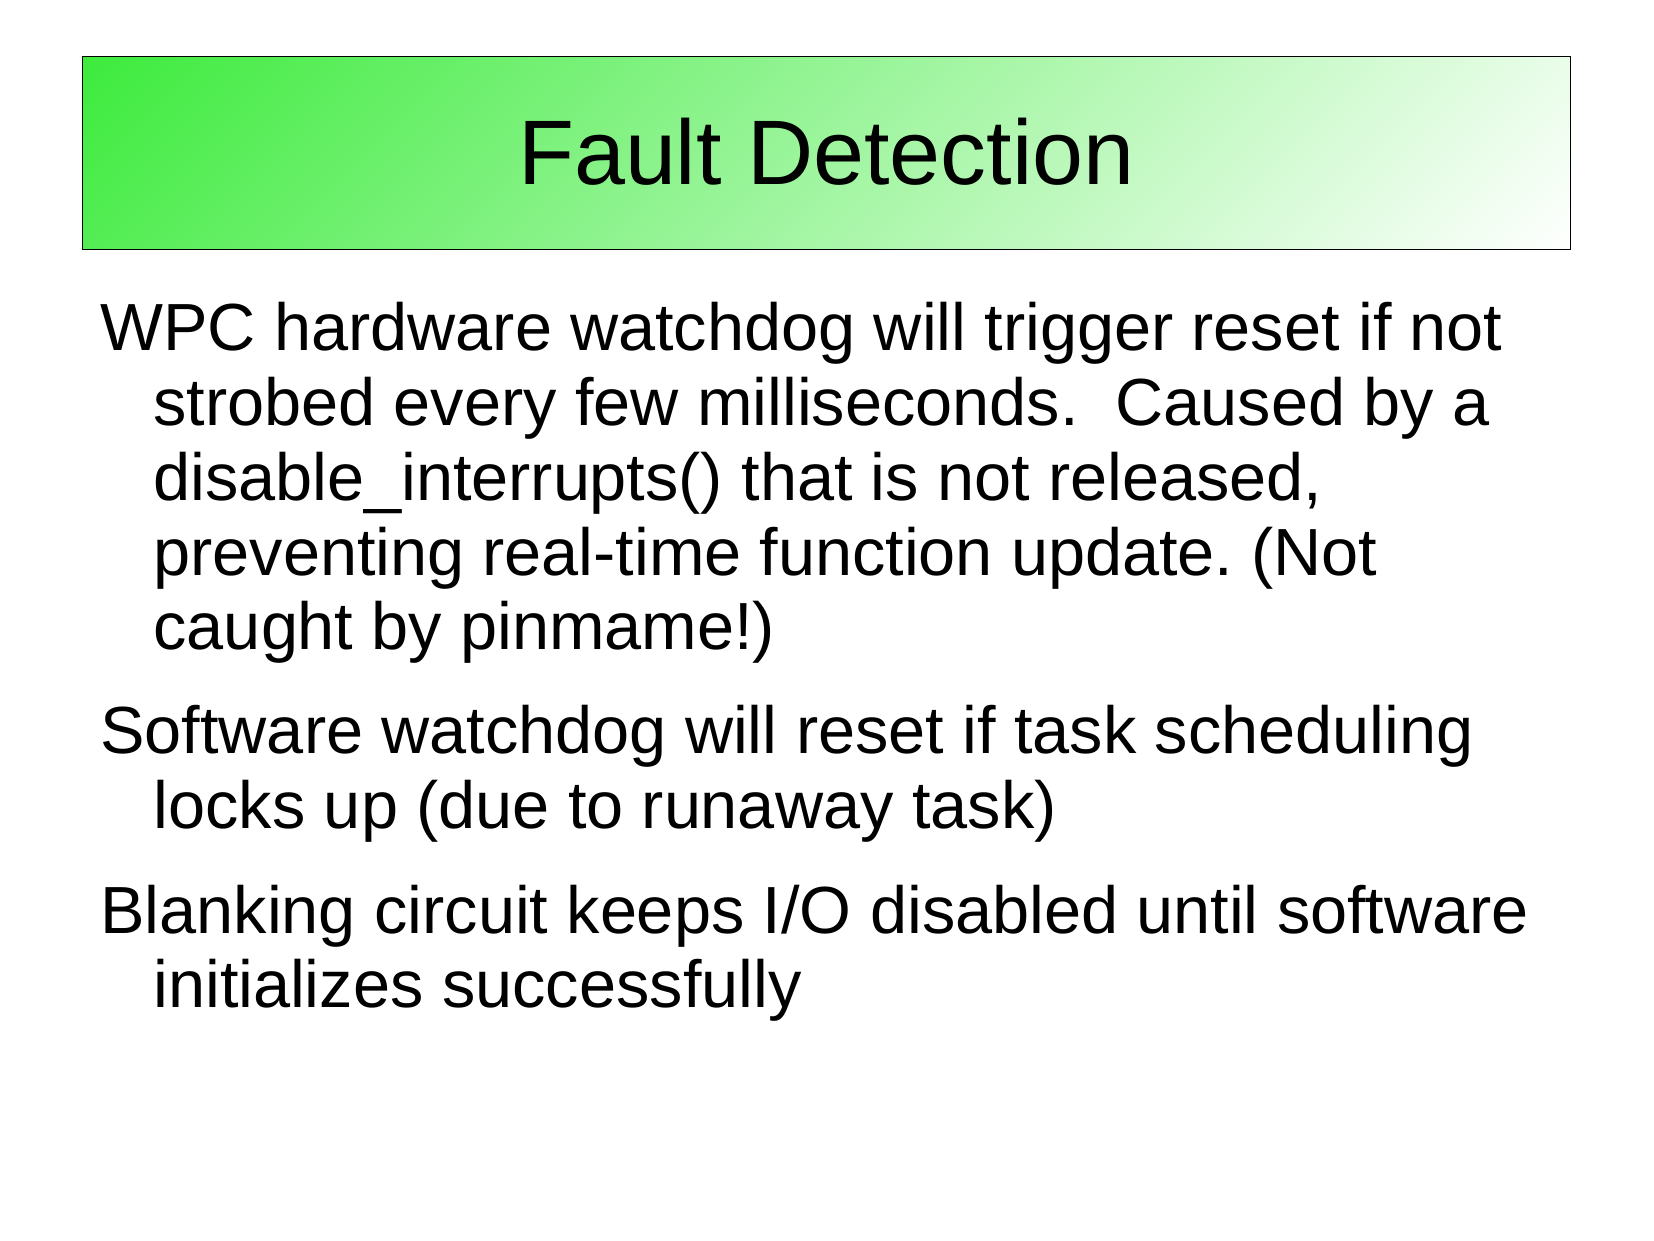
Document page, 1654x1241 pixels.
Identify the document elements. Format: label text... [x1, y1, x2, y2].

list WPC hardware watchdog will trigger reset if not strobed every few milliseconds. Caused by a disable_interrupts() that is not released, preventing real-time function update. (Not caught by pinmame!) Software watchdog will reset if task scheduling locks up (due to runaway task) Blanking circuit keeps I/O disabled until software initializes successfully [82, 290, 1571, 1094]
title Fault Detection [82, 56, 1571, 250]
